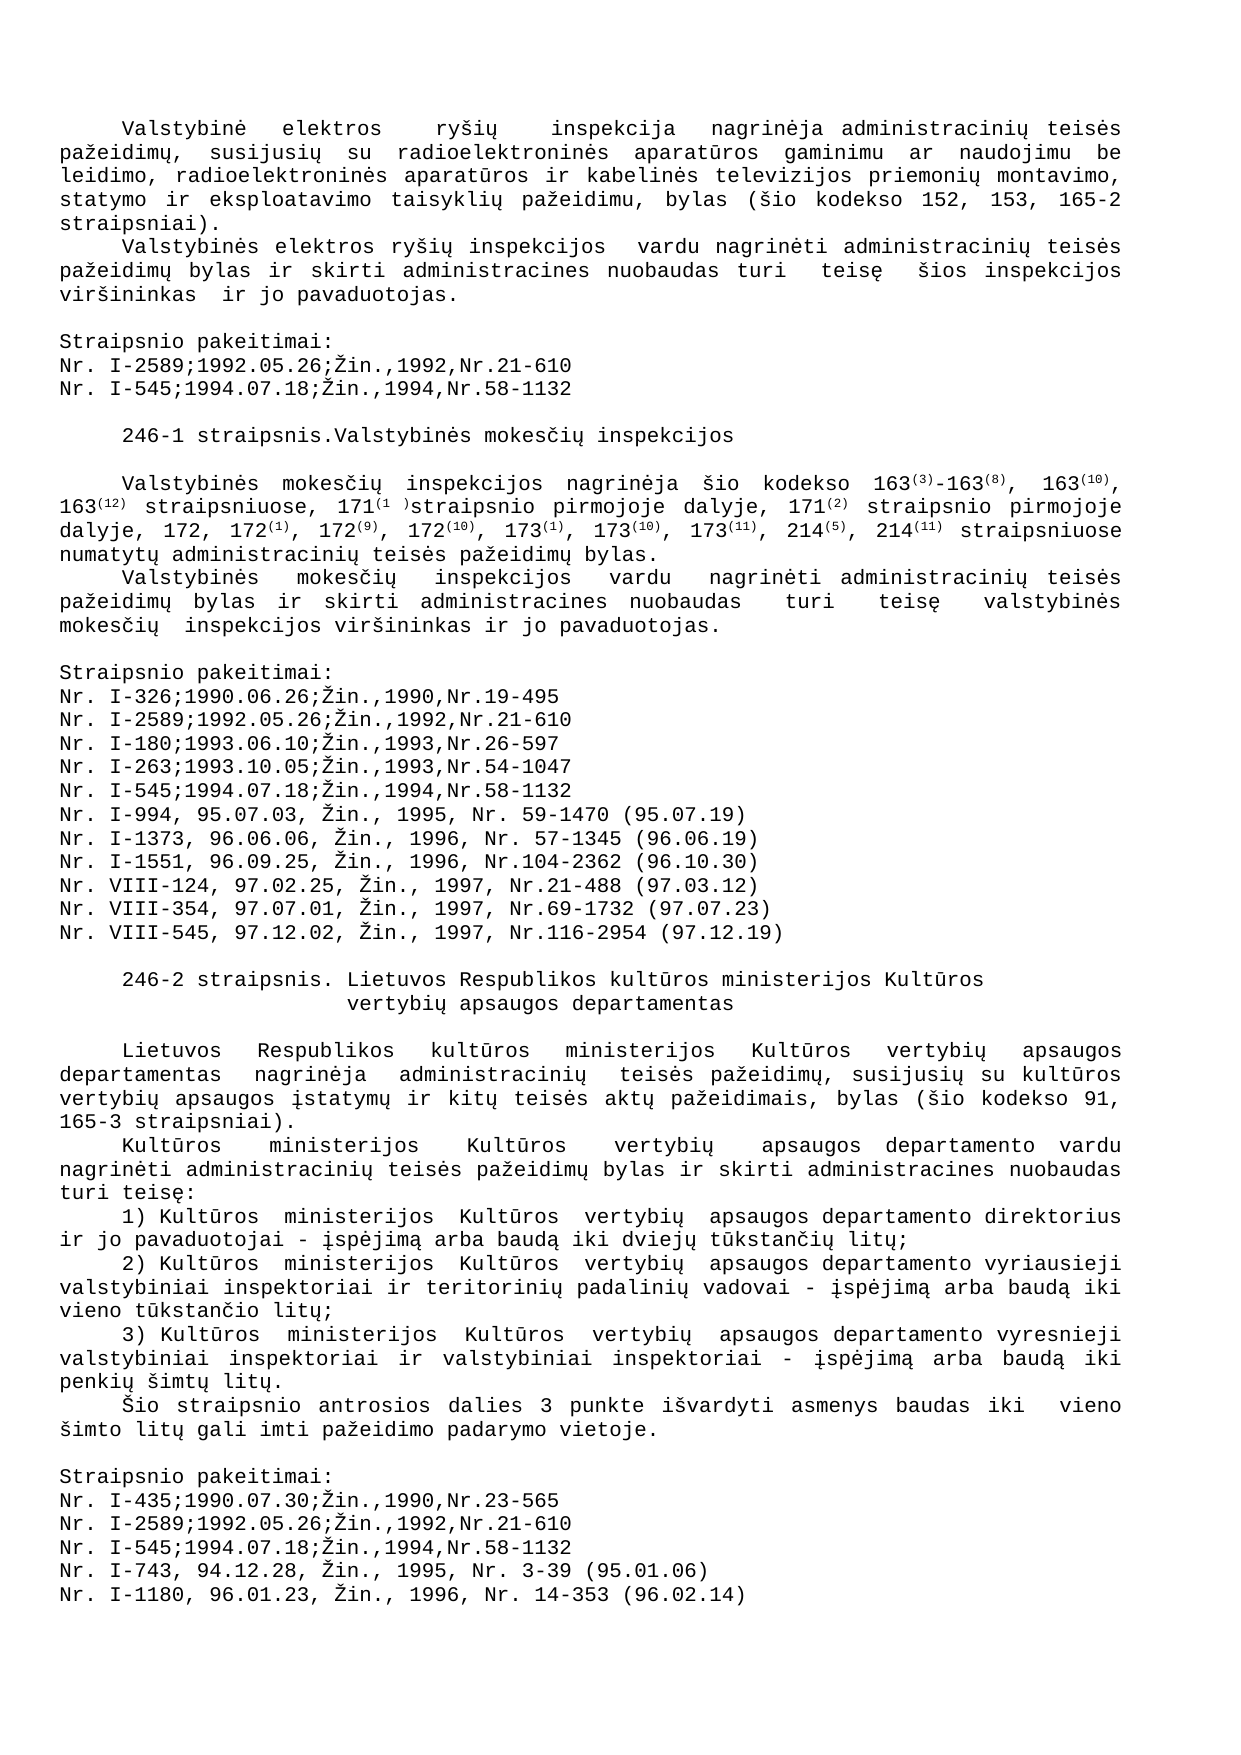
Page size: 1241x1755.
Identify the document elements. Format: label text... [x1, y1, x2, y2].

text 2) Kultūros ministerijos Kultūros vertybių apsaugos departamento vyriausieji valstybiniai inspektoriai ir teritorinių padalinių vadovai - įspėjimą arba baudą iki vieno tūkstančio litų; [59, 1253, 1122, 1324]
text Nr. I-263;1993.10.05;Žin.,1993,Nr.54-1047 [59, 757, 1122, 780]
text Nr. VIII-124, 97.02.25, Žin., 1997, Nr.21-488 (97.03.12) [59, 875, 1122, 898]
text 246-1 straipsnis.Valstybinės mokesčių inspekcijos [59, 426, 1122, 449]
text Kultūros ministerijos Kultūros vertybių apsaugos departamento vardu nagrinėti administracinių teisės pažeidimų bylas ir skirti administracines nuobaudas turi teisę: [59, 1135, 1122, 1206]
text Straipsnio pakeitimai: [59, 1466, 1122, 1489]
text Valstybinės mokesčių inspekcijos nagrinėja šio kodekso 163(3)-163(8), 163(10), 163(12) straipsniuose, 171(1 )straipsnio pirmojoje dalyje, 171(2) straipsnio pirmojoje dalyje, 172, 172(1), 172(9), 172(10), 173(1), 173(10), 173(11), 214(5), 214(11) straipsniuose numatytų administracinių teisės pažeidimų bylas. [59, 473, 1122, 567]
text Šio straipsnio antrosios dalies 3 punkte išvardyti asmenys baudas iki vieno šimto litų gali imti pažeidimo padarymo vietoje. [59, 1395, 1122, 1442]
text Lietuvos Respublikos kultūros ministerijos Kultūros vertybių apsaugos departamentas nagrinėja administracinių teisės pažeidimų, susijusių su kultūros vertybių apsaugos įstatymų ir kitų teisės aktų pažeidimais, bylas (šio kodekso 91, 165-3 straipsniai). [59, 1040, 1122, 1135]
text Nr. I-326;1990.06.26;Žin.,1990,Nr.19-495 [59, 686, 1122, 709]
text Nr. VIII-545, 97.12.02, Žin., 1997, Nr.116-2954 (97.12.19) [59, 922, 1122, 946]
text Nr. I-545;1994.07.18;Žin.,1994,Nr.58-1132 [59, 1537, 1122, 1561]
text Valstybinė elektros ryšių inspekcija nagrinėja administracinių teisės pažeidimų, susijusių su radioelektroninės aparatūros gaminimu ar naudojimu be leidimo, radioelektroninės aparatūros ir kabelinės televizijos priemonių montavimo, statymo ir eksploatavimo taisyklių pažeidimu, bylas (šio kodekso 152, 153, 165-2 straipsniai). [59, 118, 1122, 236]
text Nr. I-2589;1992.05.26;Žin.,1992,Nr.21-610 [59, 709, 1122, 733]
text Nr. VIII-354, 97.07.01, Žin., 1997, Nr.69-1732 (97.07.23) [59, 898, 1122, 922]
text Nr. I-180;1993.06.10;Žin.,1993,Nr.26-597 [59, 733, 1122, 757]
text 1) Kultūros ministerijos Kultūros vertybių apsaugos departamento direktorius ir jo pavaduotojai - įspėjimą arba baudą iki dviejų tūkstančių litų; [59, 1206, 1122, 1253]
text Nr. I-1551, 96.09.25, Žin., 1996, Nr.104-2362 (96.10.30) [59, 851, 1122, 875]
text Nr. I-743, 94.12.28, Žin., 1995, Nr. 3-39 (95.01.06) [59, 1561, 1122, 1584]
text Nr. I-2589;1992.05.26;Žin.,1992,Nr.21-610 [59, 354, 1122, 378]
text Nr. I-545;1994.07.18;Žin.,1994,Nr.58-1132 [59, 378, 1122, 402]
text vertybių apsaugos departamentas [59, 993, 1122, 1017]
text 246-2 straipsnis. Lietuvos Respublikos kultūros ministerijos Kultūros [59, 969, 1122, 993]
text Nr. I-1373, 96.06.06, Žin., 1996, Nr. 57-1345 (96.06.19) [59, 827, 1122, 851]
text Valstybinės elektros ryšių inspekcijos vardu nagrinėti administracinių teisės pažeidimų bylas ir skirti administracines nuobaudas turi teisę šios inspekcijos viršininkas ir jo pavaduotojas. [59, 236, 1122, 307]
text 3) Kultūros ministerijos Kultūros vertybių apsaugos departamento vyresnieji valstybiniai inspektoriai ir valstybiniai inspektoriai - įspėjimą arba baudą iki penkių šimtų litų. [59, 1324, 1122, 1395]
text Valstybinės mokesčių inspekcijos vardu nagrinėti administracinių teisės pažeidimų bylas ir skirti administracines nuobaudas turi teisę valstybinės mokesčių inspekcijos viršininkas ir jo pavaduotojas. [59, 567, 1122, 638]
text Nr. I-435;1990.07.30;Žin.,1990,Nr.23-565 [59, 1489, 1122, 1513]
text Straipsnio pakeitimai: [59, 662, 1122, 686]
text Straipsnio pakeitimai: [59, 331, 1122, 354]
text Nr. I-1180, 96.01.23, Žin., 1996, Nr. 14-353 (96.02.14) [59, 1584, 1122, 1608]
text Nr. I-2589;1992.05.26;Žin.,1992,Nr.21-610 [59, 1513, 1122, 1537]
text Nr. I-994, 95.07.03, Žin., 1995, Nr. 59-1470 (95.07.19) [59, 804, 1122, 827]
text Nr. I-545;1994.07.18;Žin.,1994,Nr.58-1132 [59, 780, 1122, 804]
